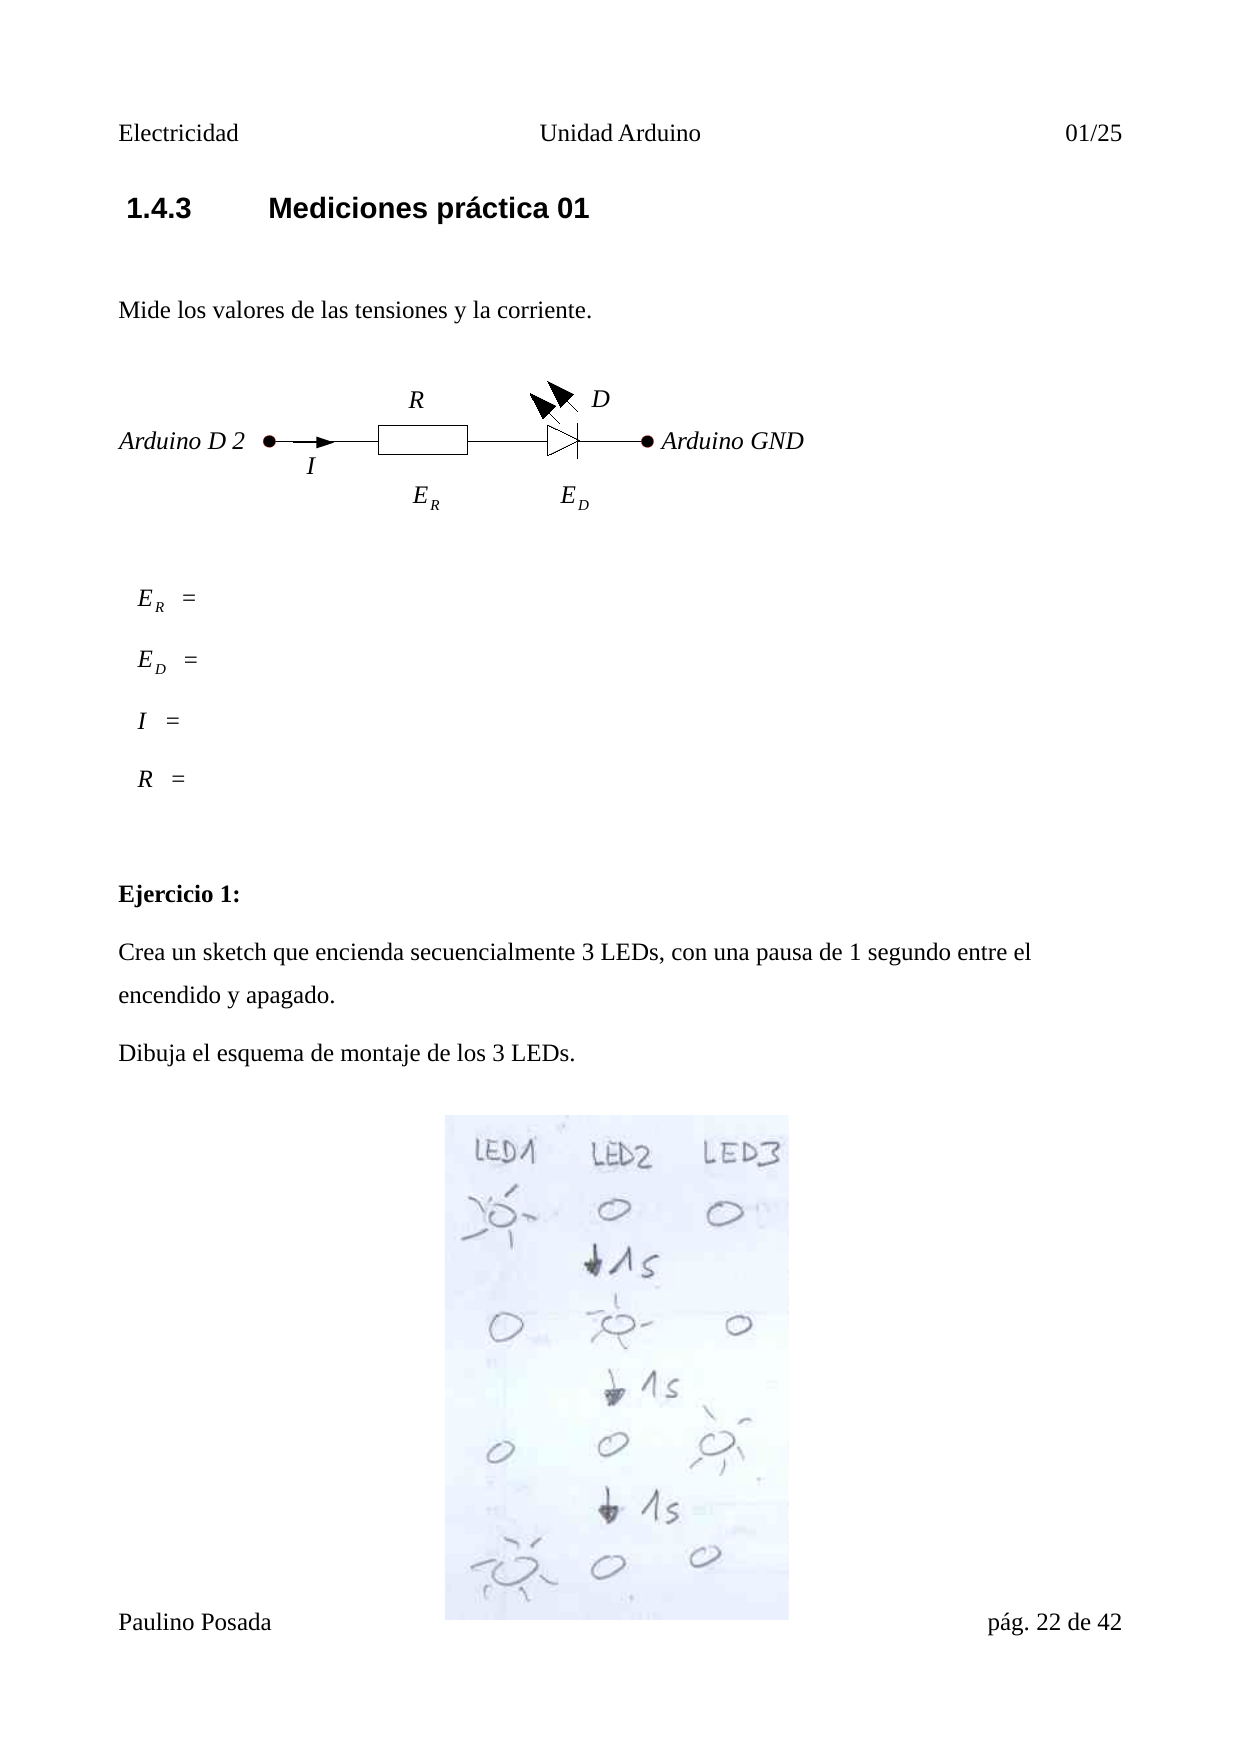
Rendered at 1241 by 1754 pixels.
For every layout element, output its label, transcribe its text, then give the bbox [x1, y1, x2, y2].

text Dibuja el esquema de montaje de los 3 LEDs. [118, 1038, 1122, 1067]
text = [118, 706, 1122, 735]
text = [118, 645, 1122, 677]
text Ejercicio 1: [118, 879, 1122, 908]
text Crea un sketch que encienda secuencialmente 3 LEDs, con una pausa de 1 segundo entre el encendido y apagado. [118, 937, 1122, 1009]
text = [118, 583, 1122, 616]
text Mide los valores de las tensiones y la corriente. [118, 295, 1122, 324]
subtitle Mediciones práctica 01 [118, 191, 1122, 225]
picture [444, 1115, 789, 1620]
text = [118, 764, 1122, 793]
